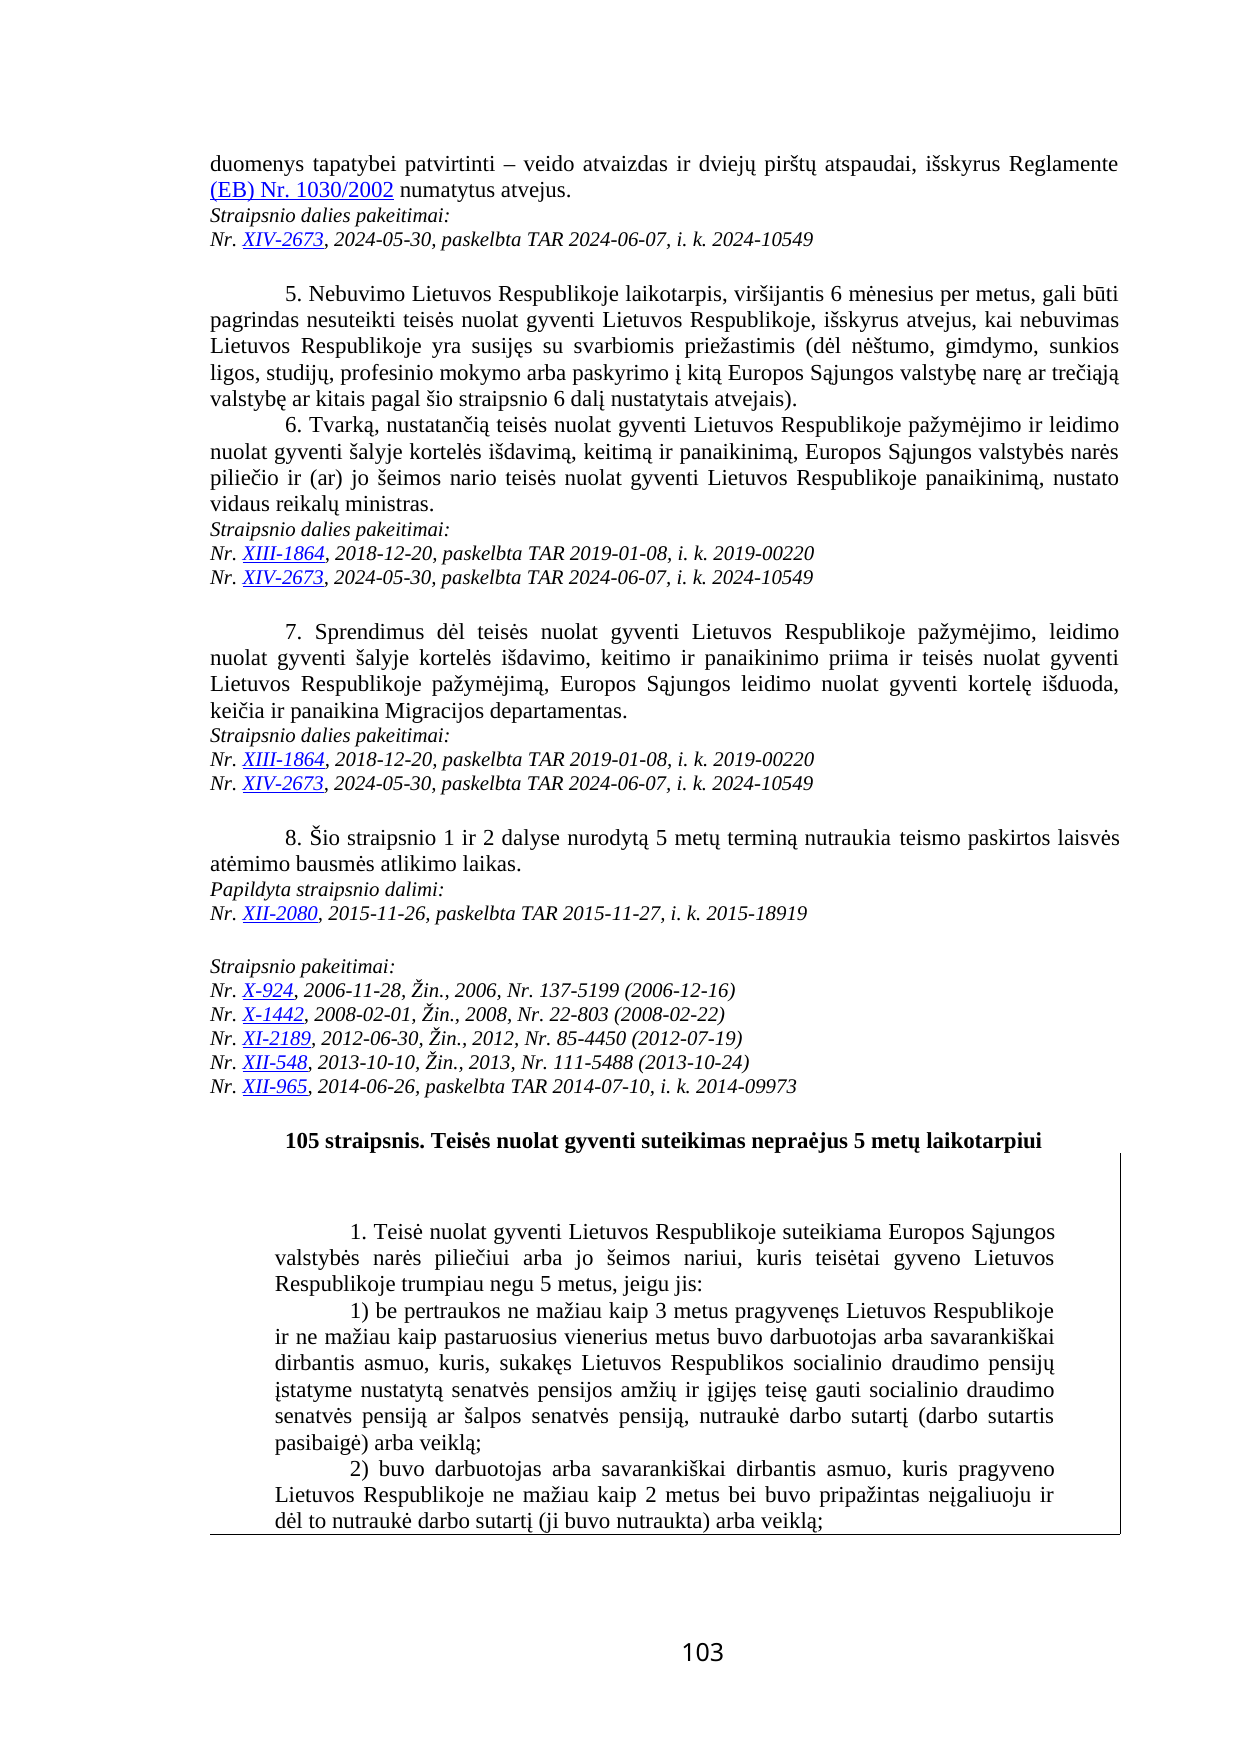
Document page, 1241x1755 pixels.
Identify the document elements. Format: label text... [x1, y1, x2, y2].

text Papildyta straipsnio dalimi: [210, 877, 1120, 901]
text Nr. XII-548, 2013-10-10, Žin., 2013, Nr. 111-5488 (2013-10-24) [210, 1050, 1120, 1074]
text duomenys tapatybei patvirtinti – veido atvaizdas ir dviejų pirštų atspaudai, išskyrus Reglamente (EB) Nr. 1030/2002 numatytus atvejus. [210, 150, 1120, 203]
text 8. Šio straipsnio 1 ir 2 dalyse nurodytą 5 metų terminą nutraukia teismo paskirtos laisvės atėmimo bausmės atlikimo laikas. [210, 824, 1120, 877]
text 1) be pertraukos ne mažiau kaip 3 metus pragyvenęs Lietuvos Respublikoje ir ne mažiau kaip pastaruosius vienerius metus buvo darbuotojas arba savarankiškai dirbantis asmuo, kuris, sukakęs Lietuvos Respublikos socialinio draudimo pensijų įstatyme nustatytą senatvės pensijos amžių ir įgijęs teisę gauti socialinio draudimo senatvės pensiją ar šalpos senatvės pensiją, nutraukė darbo sutartį (darbo sutartis pasibaigė) arba veiklą; [210, 1297, 1120, 1455]
text Nr. XIII-1864, 2018-12-20, paskelbta TAR 2019-01-08, i. k. 2019-00220 [210, 541, 1120, 565]
text Straipsnio dalies pakeitimai: [210, 723, 1120, 747]
text Straipsnio dalies pakeitimai: [210, 203, 1120, 227]
text 7. Sprendimus dėl teisės nuolat gyventi Lietuvos Respublikoje pažymėjimo, leidimo nuolat gyventi šalyje kortelės išdavimo, keitimo ir panaikinimo priima ir teisės nuolat gyventi Lietuvos Respublikoje pažymėjimą, Europos Sąjungos leidimo nuolat gyventi kortelę išduoda, keičia ir panaikina Migracijos departamentas. [210, 618, 1120, 723]
text Nr. XII-2080, 2015-11-26, paskelbta TAR 2015-11-27, i. k. 2015-18919 [210, 901, 1120, 925]
text Nr. XI-2189, 2012-06-30, Žin., 2012, Nr. 85-4450 (2012-07-19) [210, 1026, 1120, 1050]
text 2) buvo darbuotojas arba savarankiškai dirbantis asmuo, kuris pragyveno Lietuvos Respublikoje ne mažiau kaip 2 metus bei buvo pripažintas neįgaliuoju ir dėl to nutraukė darbo sutartį (ji buvo nutraukta) arba veiklą; [210, 1455, 1120, 1534]
text 5. Nebuvimo Lietuvos Respublikoje laikotarpis, viršijantis 6 mėnesius per metus, gali būti pagrindas nesuteikti teisės nuolat gyventi Lietuvos Respublikoje, išskyrus atvejus, kai nebuvimas Lietuvos Respublikoje yra susijęs su svarbiomis priežastimis (dėl nėštumo, gimdymo, sunkios ligos, studijų, profesinio mokymo arba paskyrimo į kitą Europos Sąjungos valstybę narę ar trečiąją valstybę ar kitais pagal šio straipsnio 6 dalį nustatytais atvejais). [210, 279, 1120, 411]
text Nr. X-1442, 2008-02-01, Žin., 2008, Nr. 22-803 (2008-02-22) [210, 1002, 1120, 1026]
text 105 straipsnis. Teisės nuolat gyventi suteikimas nepraėjus 5 metų laikotarpiui [285, 1127, 1120, 1153]
text 6. Tvarką, nustatančią teisės nuolat gyventi Lietuvos Respublikoje pažymėjimo ir leidimo nuolat gyventi šalyje kortelės išdavimą, keitimą ir panaikinimą, Europos Sąjungos valstybės narės piliečio ir (ar) jo šeimos nario teisės nuolat gyventi Lietuvos Respublikoje panaikinimą, nustato vidaus reikalų ministras. [210, 411, 1120, 517]
text Nr. XII-965, 2014-06-26, paskelbta TAR 2014-07-10, i. k. 2014-09973 [210, 1074, 1120, 1098]
text Nr. XIV-2673, 2024-05-30, paskelbta TAR 2024-06-07, i. k. 2024-10549 [210, 771, 1120, 795]
text Nr. XIII-1864, 2018-12-20, paskelbta TAR 2019-01-08, i. k. 2019-00220 [210, 747, 1120, 771]
text 1. Teisė nuolat gyventi Lietuvos Respublikoje suteikiama Europos Sąjungos valstybės narės piliečiui arba jo šeimos nariui, kuris teisėtai gyveno Lietuvos Respublikoje trumpiau negu 5 metus, jeigu jis: [210, 1153, 1120, 1297]
text Straipsnio pakeitimai: [210, 954, 1120, 978]
text Nr. X-924, 2006-11-28, Žin., 2006, Nr. 137-5199 (2006-12-16) [210, 978, 1120, 1002]
text Nr. XIV-2673, 2024-05-30, paskelbta TAR 2024-06-07, i. k. 2024-10549 [210, 227, 1120, 251]
text Straipsnio dalies pakeitimai: [210, 517, 1120, 541]
text Nr. XIV-2673, 2024-05-30, paskelbta TAR 2024-06-07, i. k. 2024-10549 [210, 565, 1120, 589]
